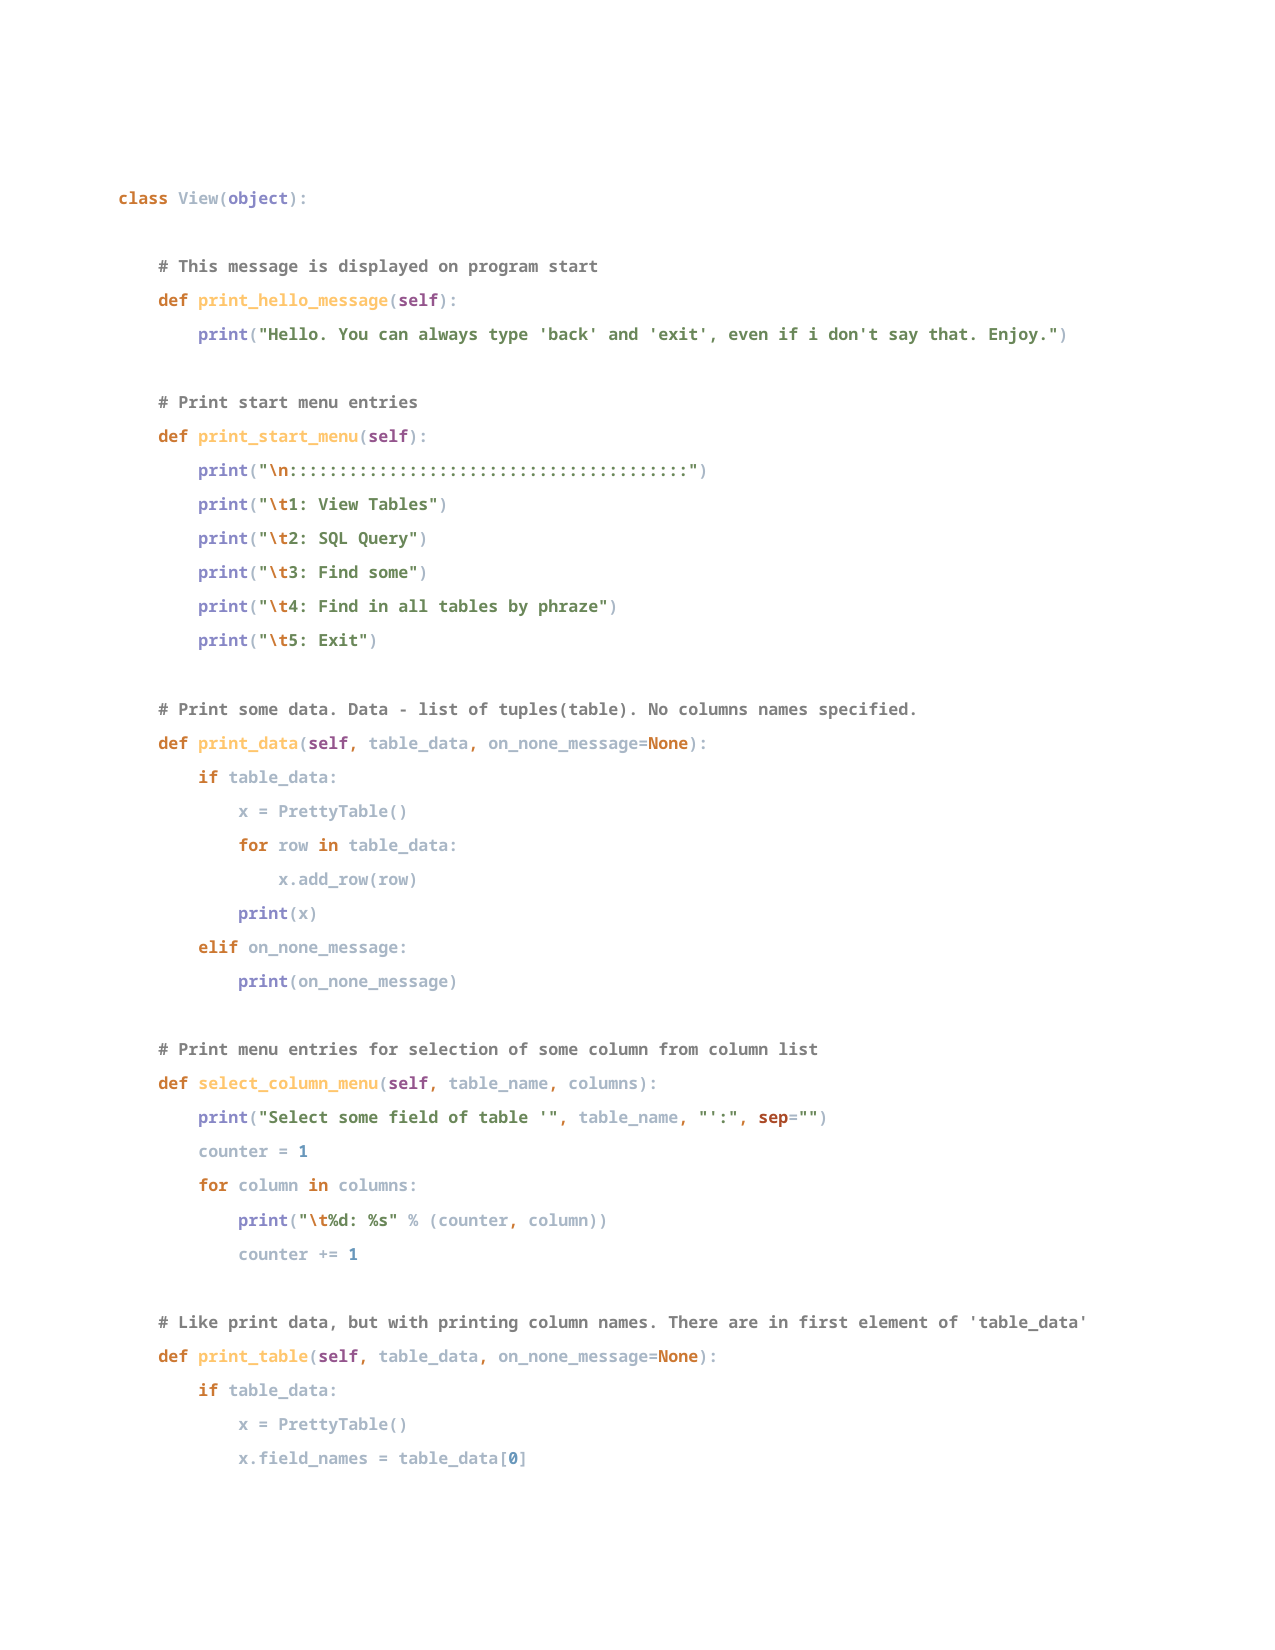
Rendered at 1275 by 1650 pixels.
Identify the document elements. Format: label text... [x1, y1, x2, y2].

text class View(object): # This message is displayed on program start def print_hello_message(self): print("Hello. You can always type 'back' and 'exit', even if i don't say that. Enjoy.") # Print start menu entries def print_start_menu(self): print("\n::::::::::::::::::::::::::::::::::::::::") print("\t1: View Tables") print("\t2: SQL Query") print("\t3: Find some") print("\t4: Find in all tables by phraze") print("\t5: Exit") # Print some data. Data - list of tuples(table). No columns names specified. def print_data(self, table_data, on_none_message=None): if table_data: x = PrettyTable() for row in table_data: x.add_row(row) print(x) elif on_none_message: print(on_none_message) # Print menu entries for selection of some column from column list def select_column_menu(self, table_name, columns): print("Select some field of table '", table_name, "':", sep="") counter = 1 for column in columns: print("\t%d: %s" % (counter, column)) counter += 1 # Like print data, but with printing column names. There are in first element of 'table_data' def print_table(self, table_data, on_none_message=None): if table_data: x = PrettyTable() x.field_names = table_data[0] [118, 118, 1157, 1503]
